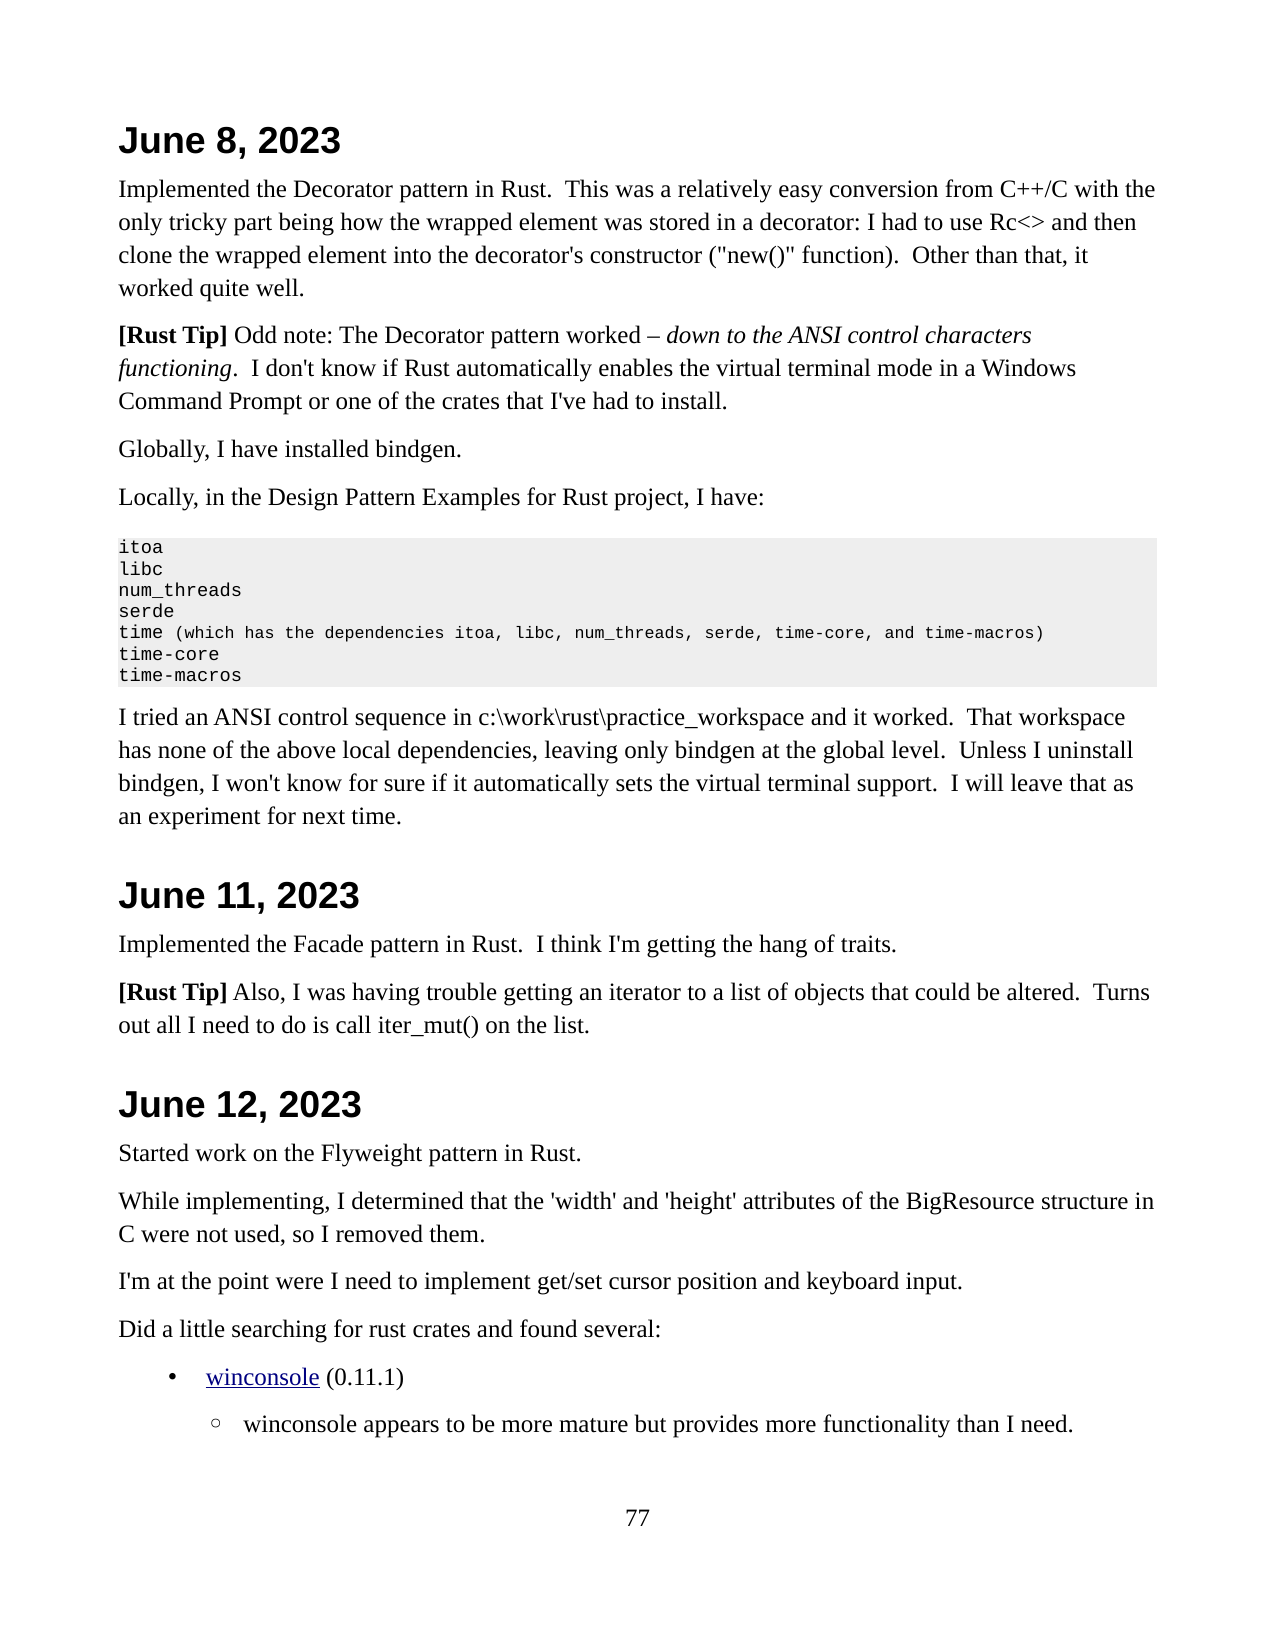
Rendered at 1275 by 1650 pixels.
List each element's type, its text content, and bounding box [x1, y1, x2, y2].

list winconsole (0.11.1) [168, 1362, 1157, 1390]
text time-core [118, 644, 1157, 666]
text [Rust Tip] Odd note: The Decorator pattern worked – down to the ANSI control characters functioning. I don't know if Rust automatically enables the virtual terminal mode in a Windows Command Prompt or one of the crates that I've had to install. [118, 320, 1157, 415]
subtitle June 11, 2023 [118, 874, 1157, 917]
text Implemented the Decorator pattern in Rust. This was a relatively easy conversion from C++/C with the only tricky part being how the wrapped element was stored in a decorator: I had to use Rc<> and then clone the wrapped element into the decorator's constructor ("new()" function). Other than that, it worked quite well. [118, 174, 1157, 302]
text Locally, in the Design Pattern Examples for Rust project, I have: [118, 482, 1157, 510]
subtitle June 12, 2023 [118, 1082, 1157, 1126]
list winconsole appears to be more mature but provides more functionality than I need. [206, 1409, 1157, 1438]
text Implemented the Facade pattern in Rust. I think I'm getting the hang of traits. [118, 929, 1157, 958]
text Started work on the Flyweight pattern in Rust. [118, 1138, 1157, 1167]
text time-macros [118, 666, 1157, 687]
text time (which has the dependencies itoa, libc, num_threads, serde, time-core, and time-macros) [118, 623, 1157, 644]
text [Rust Tip] Also, I was having trouble getting an iterator to a list of objects that could be altered. Turns out all I need to do is call iter_mut() on the list. [118, 977, 1157, 1039]
text libc [118, 559, 1157, 581]
text While implementing, I determined that the 'width' and 'height' attributes of the BigResource structure in C were not used, so I removed them. [118, 1186, 1157, 1247]
text serde [118, 602, 1157, 623]
subtitle June 8, 2023 [118, 118, 1157, 161]
text I tried an ANSI control sequence in c:\work\rust\practice_workspace and it worked. That workspace has none of the above local dependencies, leaving only bindgen at the global level. Unless I uninstall bindgen, I won't know for sure if it automatically sets the virtual terminal support. I will leave that as an experiment for next time. [118, 702, 1157, 830]
text Globally, I have installed bindgen. [118, 434, 1157, 463]
text Did a little searching for rust crates and found several: [118, 1314, 1157, 1343]
text I'm at the point were I need to implement get/set cursor position and keyboard input. [118, 1266, 1157, 1295]
text num_threads [118, 581, 1157, 602]
text itoa [118, 538, 1157, 559]
